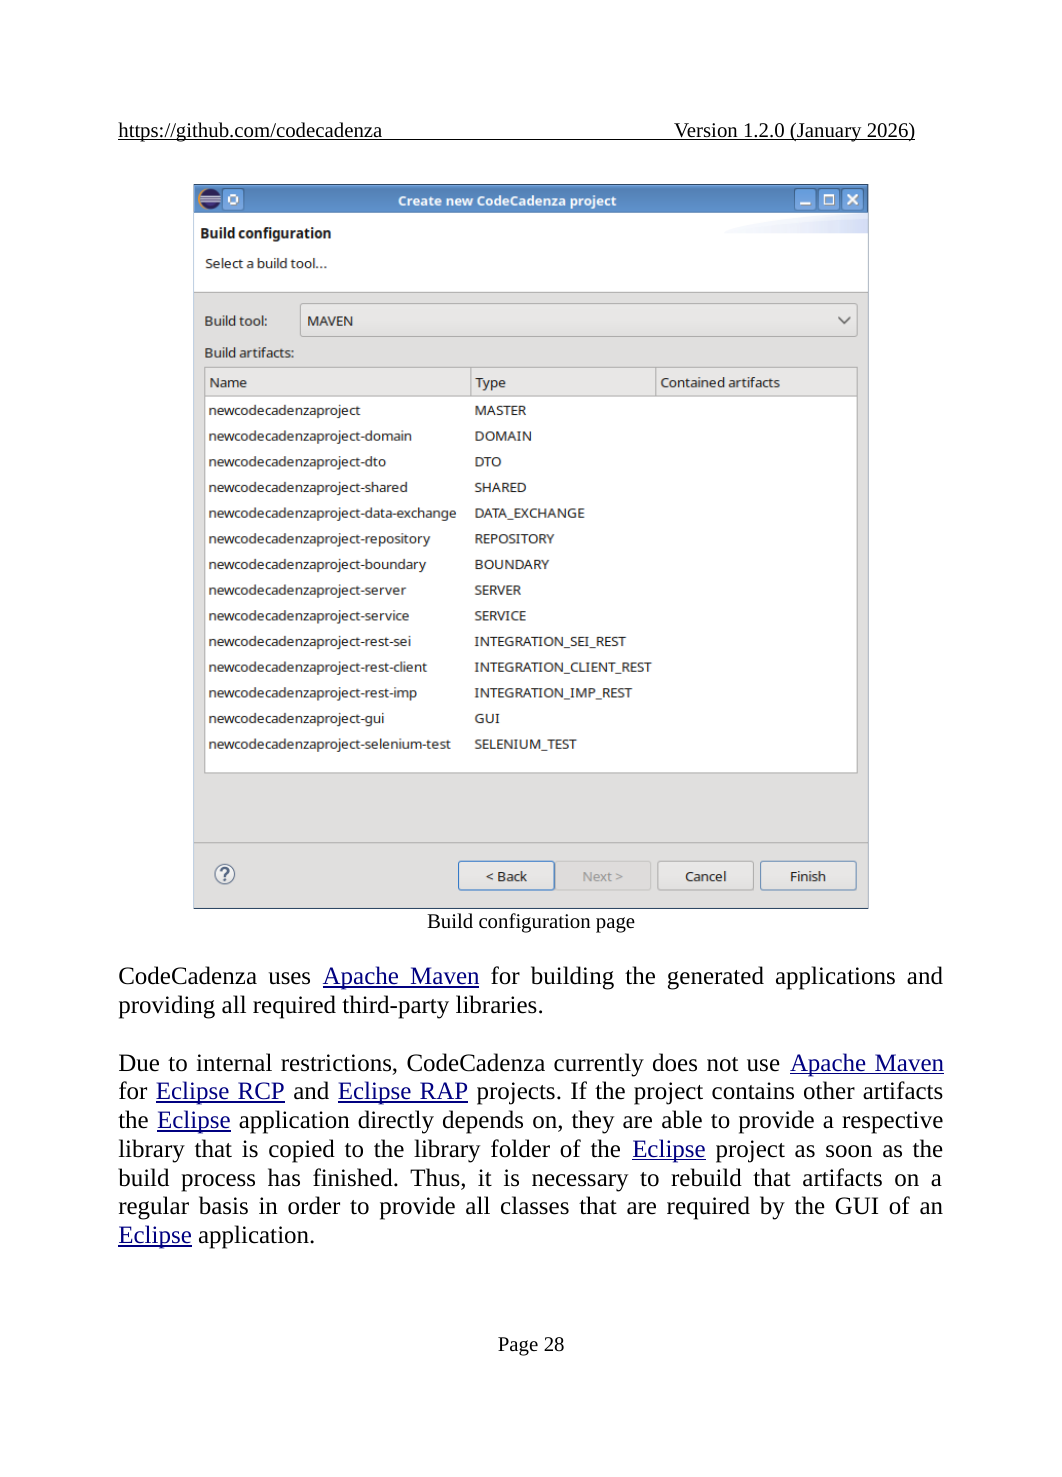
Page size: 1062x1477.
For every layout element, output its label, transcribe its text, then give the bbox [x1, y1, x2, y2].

text Build configuration page [193, 909, 868, 933]
text CodeCadenza uses Apache Maven for building the generated applications and providing all required third-party libraries. [118, 961, 944, 1019]
text Due to internal restrictions, CodeCadenza currently does not use Apache Maven for Eclipse RCP and Eclipse RAP projects. If the project contains other artifacts the Eclipse application directly depends on, they are able to provide a respective library that is copied to the library folder of the Eclipse project as soon as the build process has finished. Thus, it is necessary to rebuild that artifacts on a regular basis in order to provide all classes that are required by the GUI of an Eclipse application. [118, 1048, 944, 1249]
picture [193, 184, 869, 909]
